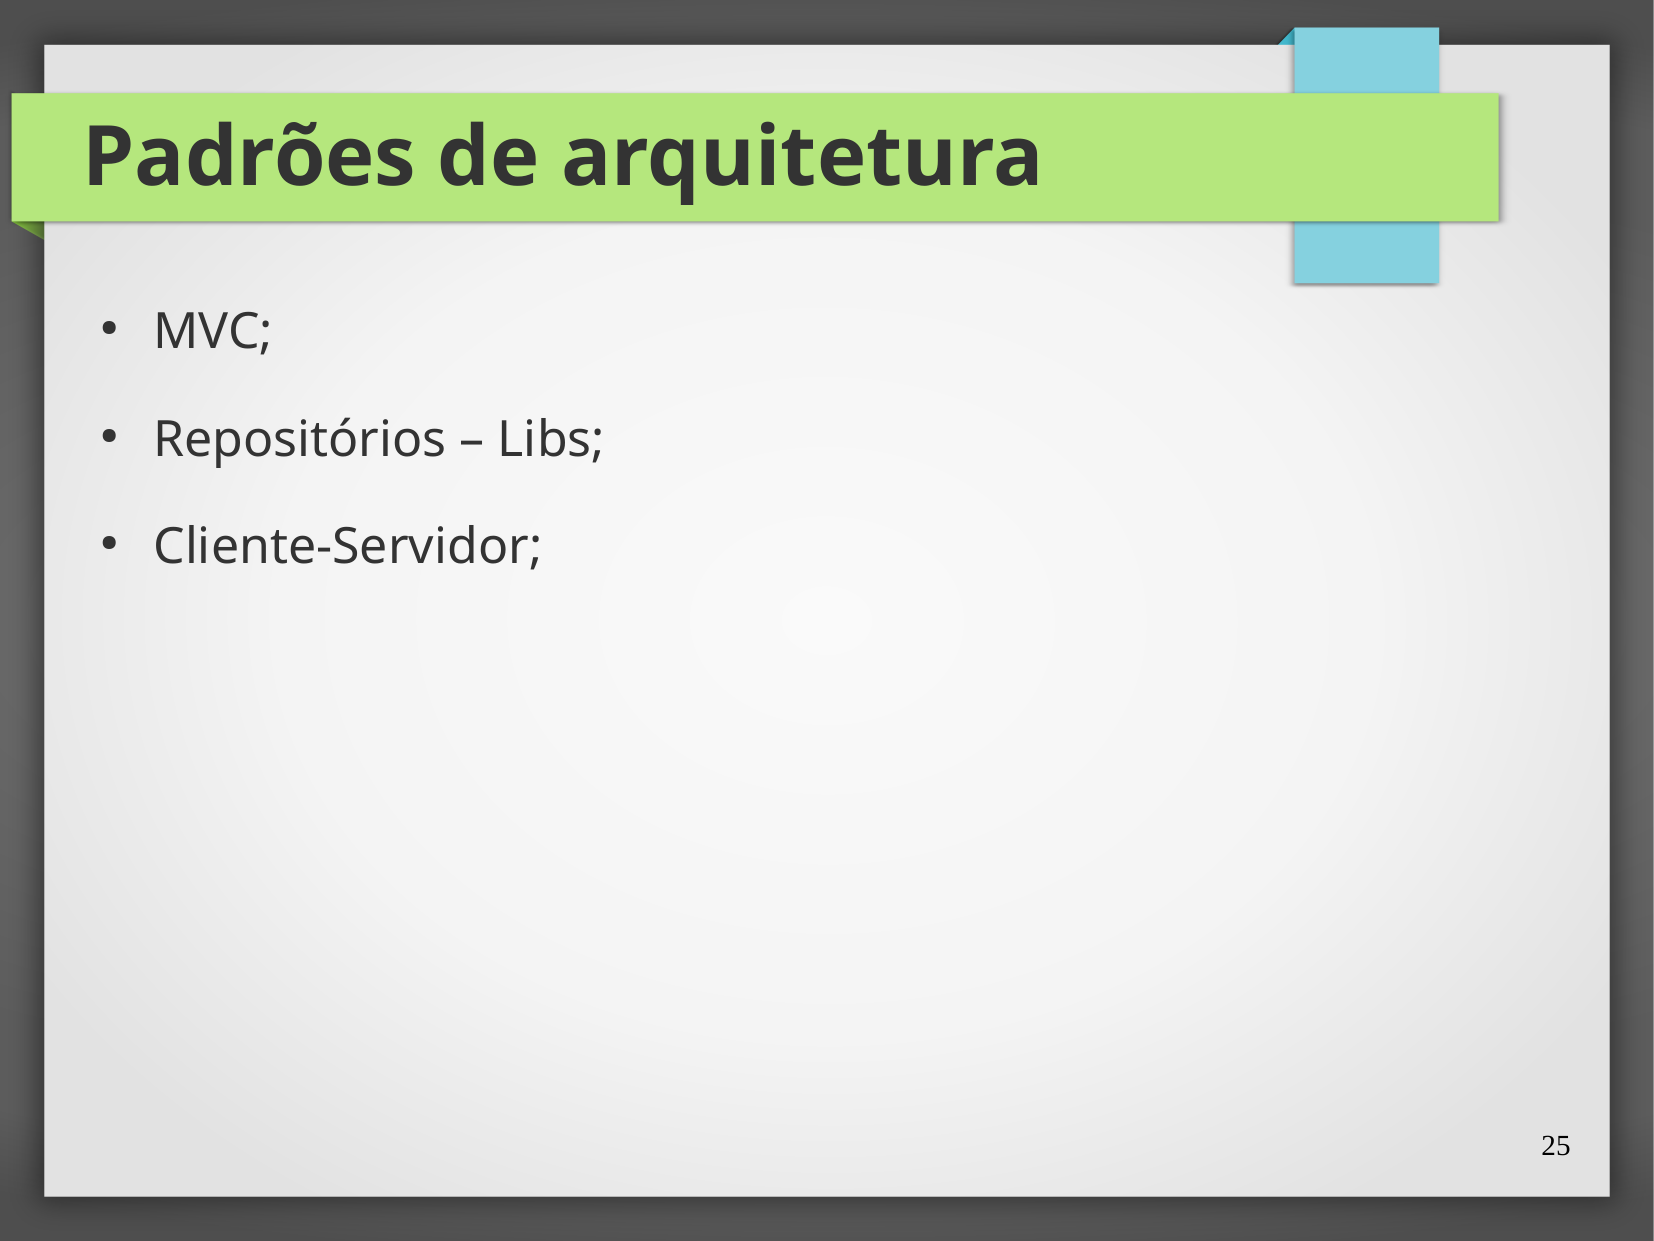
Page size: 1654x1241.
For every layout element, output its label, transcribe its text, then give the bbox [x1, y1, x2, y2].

picture [0, 0, 1654, 1241]
list MVC; Repositórios – Libs; Cliente-Servidor; [82, 295, 1571, 1015]
title Padrões de arquitetura [82, 94, 1264, 213]
